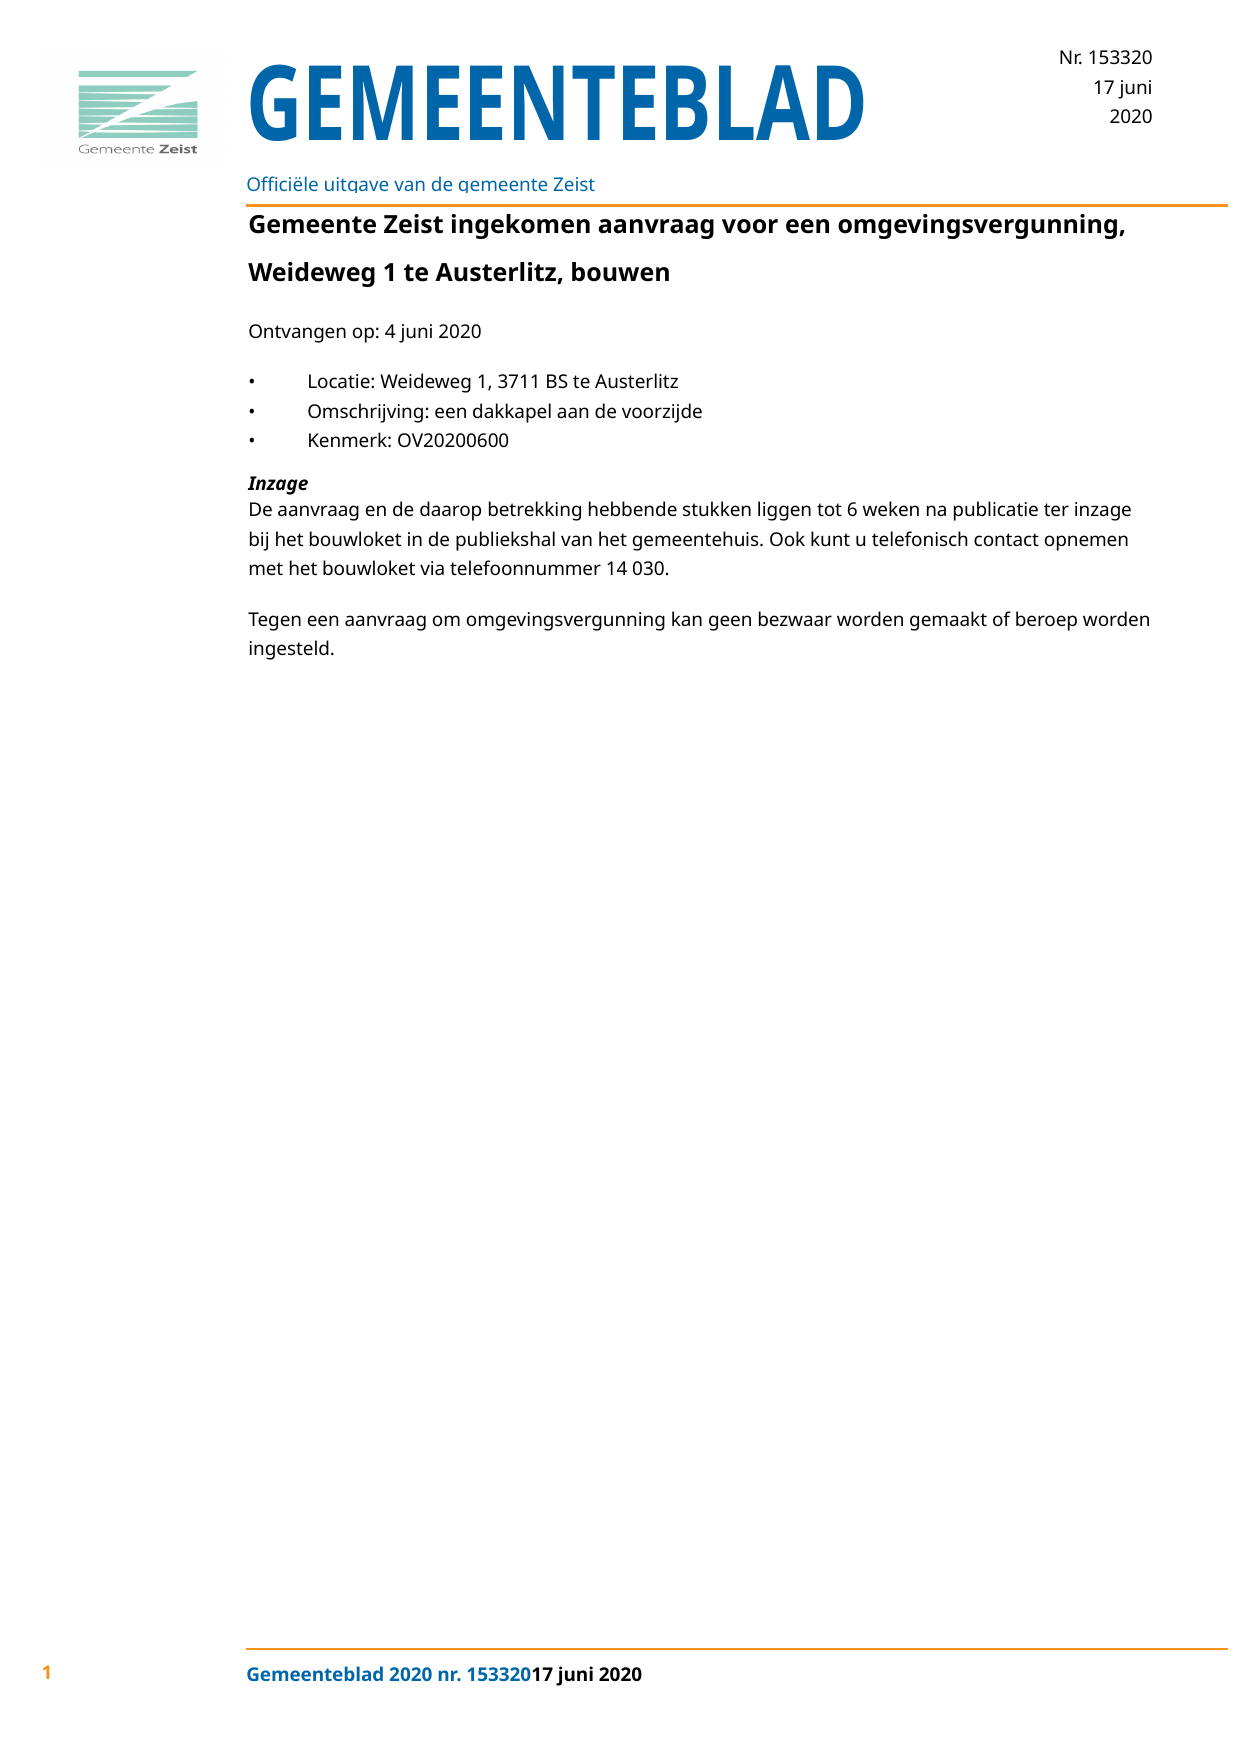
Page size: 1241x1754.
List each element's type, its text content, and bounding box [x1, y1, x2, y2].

list Locatie: Weideweg 1, 3711 BS te Austerlitz [248, 368, 1152, 394]
text De aanvraag en de daarop betrekking hebbende stukken liggen tot 6 weken na publicatie ter inzage bij het bouwloket in de publiekshal van het gemeentehuis. Ook kunt u telefonisch contact opnemen met het bouwloket via telefoonnummer 14 030. [248, 496, 1152, 581]
text Ontvangen op: 4 juni 2020 [248, 318, 1152, 344]
text Gemeente Zeist ingekomen aanvraag voor een omgevingsvergunning, Weideweg 1 te Austerlitz, bouwen [248, 207, 1152, 288]
text Tegen een aanvraag om omgevingsvergunning kan geen bezwaar worden gemaakt of beroep worden ingesteld. [248, 606, 1152, 661]
list Kenmerk: OV20200600 [248, 427, 1152, 453]
list Omschrijving: een dakkapel aan de voorzijde [248, 398, 1152, 424]
text Inzage [248, 471, 1152, 496]
picture [41, 47, 231, 172]
